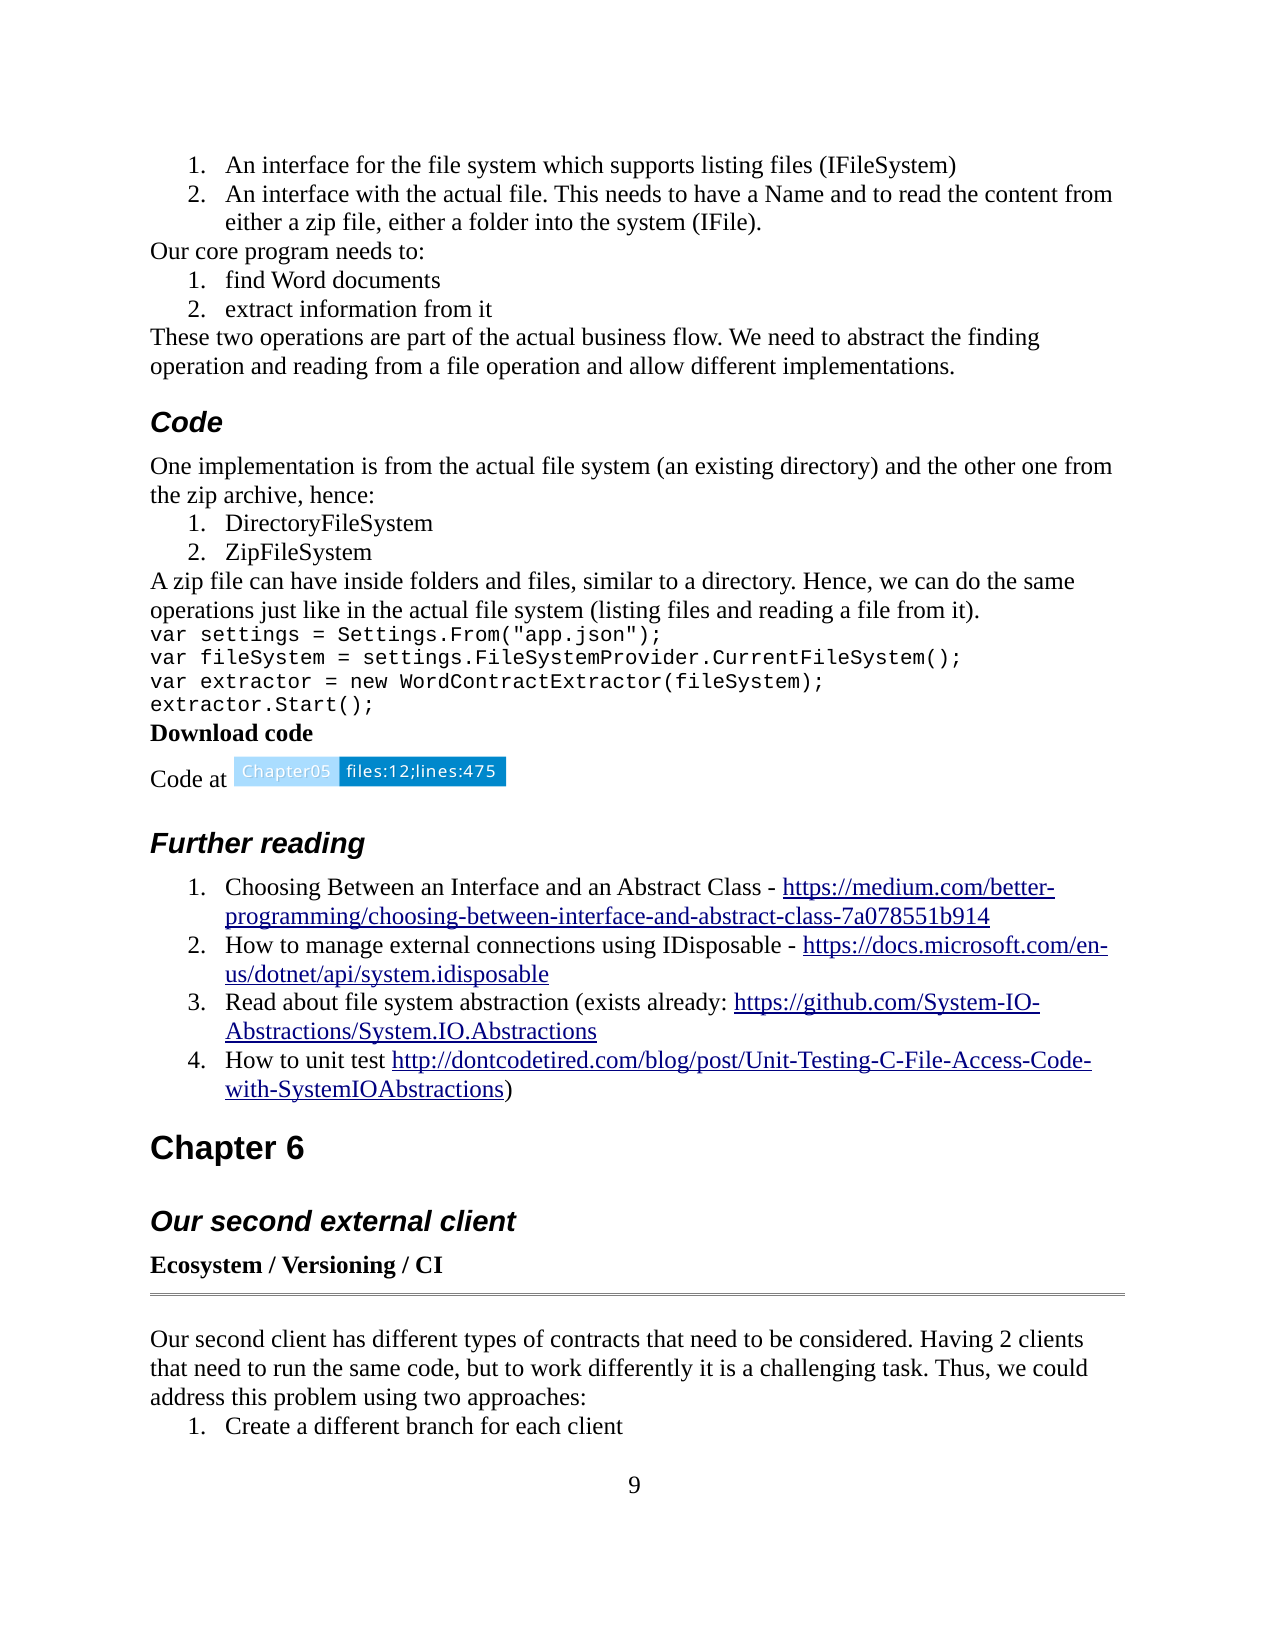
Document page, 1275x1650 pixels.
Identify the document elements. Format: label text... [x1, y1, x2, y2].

subtitle Chapter 6 [150, 1127, 1125, 1166]
list Choosing Between an Interface and an Abstract Class - https://medium.com/better-programming/choosing-between-interface-and-abstract-class-7a078551b914 [187, 872, 1125, 930]
text var settings = Settings.From("app.json"); [150, 623, 1125, 647]
text These two operations are part of the actual business flow. We need to abstract the finding operation and reading from a file operation and allow different implementations. [150, 322, 1125, 380]
list DirectoryFileSystem [187, 508, 1125, 537]
text var extractor = new WordContractExtractor(fileSystem); [150, 671, 1125, 694]
list extract information from it [187, 294, 1125, 322]
subtitle Further reading [150, 826, 1125, 860]
text Our core program needs to: [150, 236, 1125, 265]
text A zip file can have inside folders and files, similar to a directory. Hence, we can do the same operations just like in the actual file system (listing files and reading a file from it). [150, 566, 1125, 623]
list An interface with the actual file. This needs to have a Name and to read the content from either a zip file, either a folder into the system (IFile). [187, 179, 1125, 236]
list find Word documents [187, 265, 1125, 294]
list How to unit test http://dontcodetired.com/blog/post/Unit-Testing-C-File-Access-Code-with-SystemIOAbstractions) [187, 1045, 1125, 1102]
list How to manage external connections using IDisposable - https://docs.microsoft.com/en-us/dotnet/api/system.idisposable [187, 930, 1125, 987]
subtitle Our second external client [150, 1204, 1125, 1237]
list An interface for the file system which supports listing files (IFileSystem) [187, 150, 1125, 179]
text var fileSystem = settings.FileSystemProvider.CurrentFileSystem(); [150, 647, 1125, 671]
text Ecosystem / Versioning / CI [150, 1250, 1125, 1278]
list Read about file system abstraction (exists already: https://github.com/System-IO-Abstractions/System.IO.Abstractions [187, 987, 1125, 1045]
list Create a different branch for each client [187, 1411, 1125, 1439]
text Our second client has different types of contracts that need to be considered. Having 2 clients that need to run the same code, but to work differently it is a challenging task. Thus, we could address this problem using two approaches: [150, 1324, 1125, 1411]
subtitle Code [150, 405, 1125, 438]
text Code at [150, 756, 1125, 792]
text Download code [150, 718, 1125, 747]
text One implementation is from the actual file system (an existing directory) and the other one from the zip archive, hence: [150, 451, 1125, 508]
text extractor.Start(); [150, 694, 1125, 718]
list ZipFileSystem [187, 537, 1125, 566]
